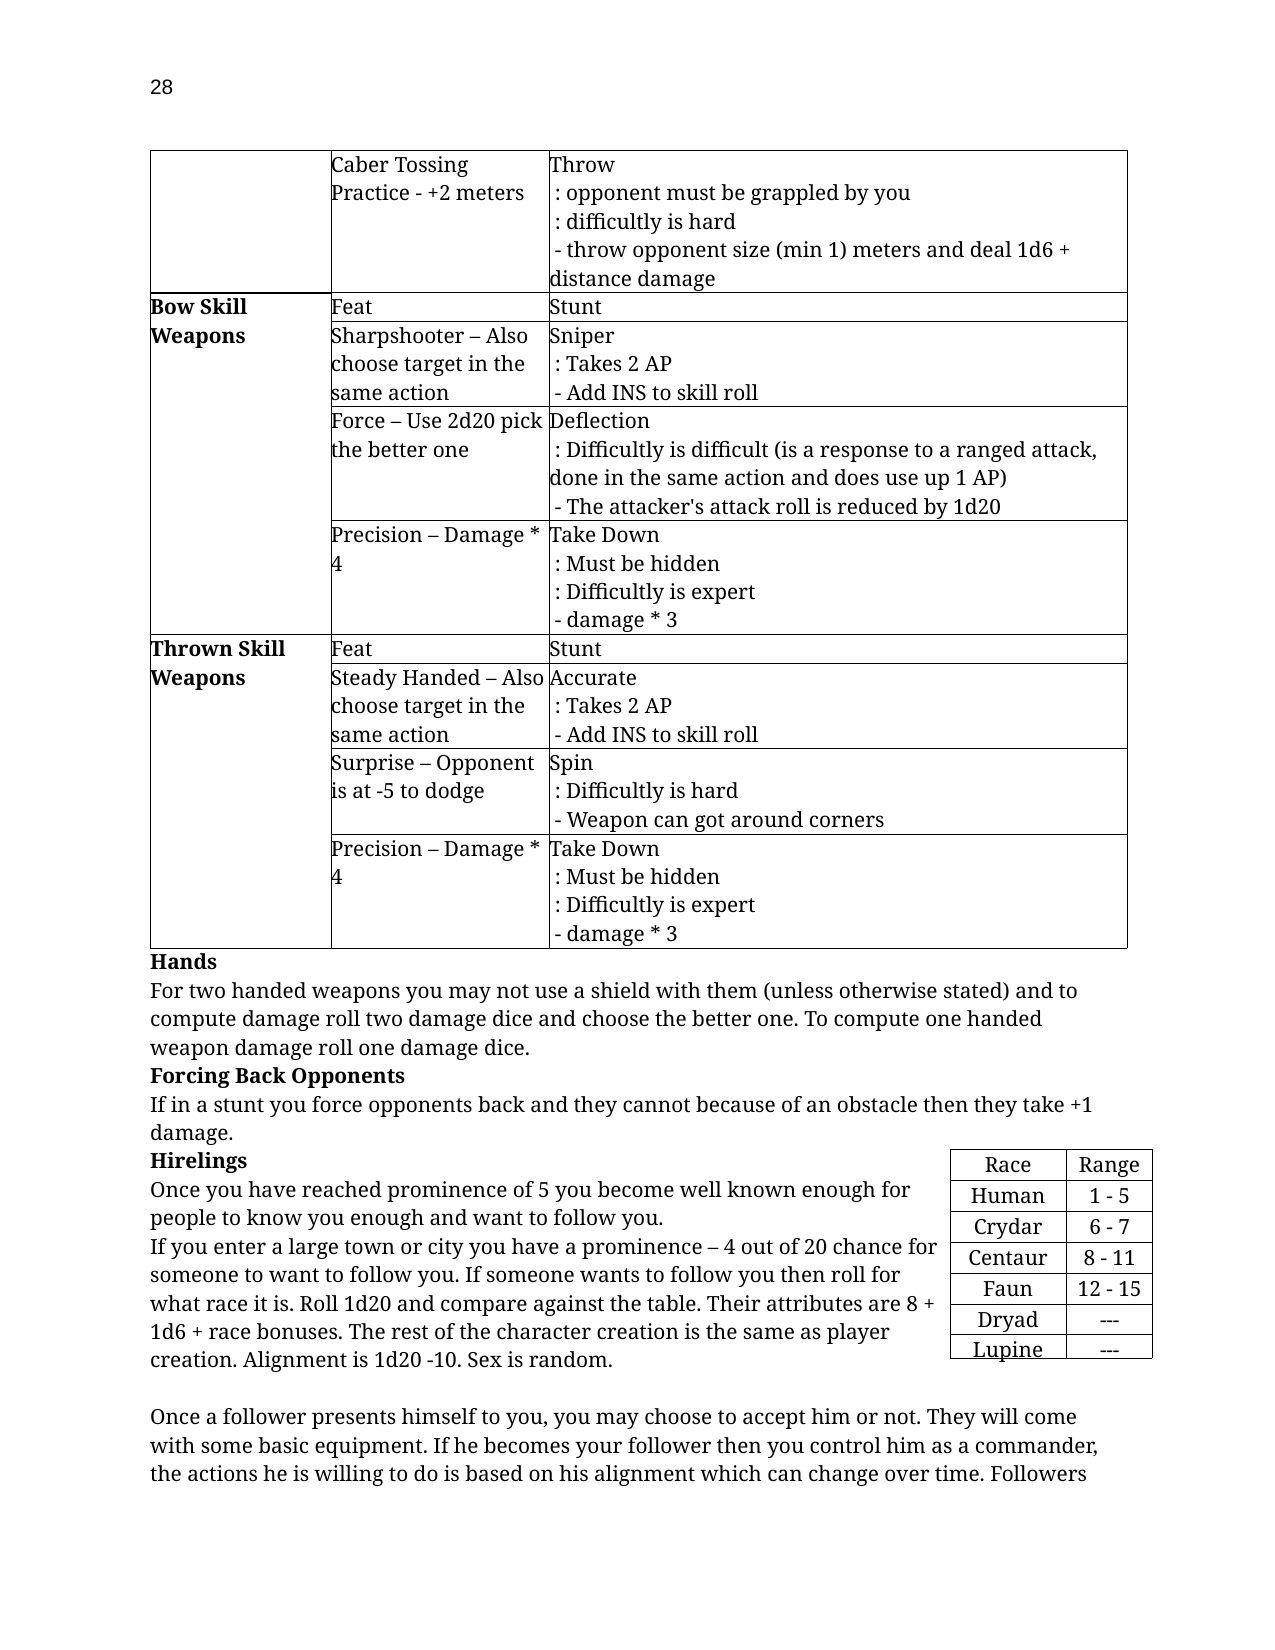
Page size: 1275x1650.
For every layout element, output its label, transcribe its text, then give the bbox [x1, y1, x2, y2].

table_cell Force – Use 2d20 pick the better one [332, 407, 549, 520]
table_cell --- [1067, 1335, 1152, 1358]
table_cell [151, 151, 331, 292]
table_header Thrown Skill Weapons [151, 635, 331, 947]
table_cell Take Down : Must be hidden : Difficultly is expert - damage * 3 [550, 835, 1127, 947]
table_header Feat [332, 635, 549, 663]
table_cell 1 - 5 [1067, 1181, 1152, 1211]
table_header Race [951, 1150, 1066, 1180]
table_cell Spin : Difficultly is hard - Weapon can got around corners [550, 749, 1127, 833]
text Once a follower presents himself to you, you may choose to accept him or not. They will come with some basic equipment. If he becomes your follower then you control him as a commander, the actions he is willing to do is based on his alignment which can change over time. Followers [150, 1402, 1125, 1488]
table_cell 8 - 11 [1067, 1243, 1152, 1273]
table_cell Throw : opponent must be grappled by you : difficultly is hard - throw opponent size (min 1) meters and deal 1d6 + distance damage [550, 151, 1127, 292]
table_cell Lupine [951, 1335, 1066, 1358]
table_cell Surprise – Opponent is at -5 to dodge [332, 749, 549, 833]
table_cell Accurate : Takes 2 AP - Add INS to skill roll [550, 664, 1127, 748]
table_header Feat [332, 293, 549, 321]
text Forcing Back Opponents [150, 1061, 1125, 1090]
text Once you have reached prominence of 5 you become well known enough for people to know you enough and want to follow you. [150, 1175, 950, 1232]
text Hirelings [150, 1147, 1125, 1175]
text For two handed weapons you may not use a shield with them (unless otherwise stated) and to compute damage roll two damage dice and choose the better one. To compute one handed weapon damage roll one damage dice. [150, 976, 1125, 1061]
text Hands [150, 949, 1125, 976]
table_cell Precision – Damage * 4 [332, 835, 549, 947]
table_cell Precision – Damage * 4 [332, 521, 549, 634]
table_cell Human [951, 1181, 1066, 1211]
table_header Range [1067, 1150, 1152, 1180]
table_cell Caber Tossing Practice - +2 meters [332, 151, 549, 292]
table_cell 12 - 15 [1067, 1274, 1152, 1303]
table_header Bow Skill Weapons [151, 294, 331, 634]
text If you enter a large town or city you have a prominence – 4 out of 20 chance for someone to want to follow you. If someone wants to follow you then roll for what race it is. Roll 1d20 and compare against the table. Their attributes are 8 + 1d6 + race bonuses. The rest of the character creation is the same as player creation. Alignment is 1d20 -10. Sex is random. [150, 1232, 1125, 1374]
table_cell Centaur [951, 1243, 1066, 1273]
table_cell Sniper : Takes 2 AP - Add INS to skill roll [550, 322, 1127, 406]
table_cell Sharpshooter – Also choose target in the same action [332, 322, 549, 406]
table_cell 6 - 7 [1067, 1212, 1152, 1242]
text If in a stunt you force opponents back and they cannot because of an obstacle then they take +1 damage. [150, 1090, 1125, 1147]
table_header Stunt [550, 293, 1127, 321]
table_header Stunt [550, 635, 1127, 663]
table_cell Faun [951, 1274, 1066, 1303]
table_cell Take Down : Must be hidden : Difficultly is expert - damage * 3 [550, 521, 1127, 634]
table_cell Crydar [951, 1212, 1066, 1242]
table_cell --- [1067, 1305, 1152, 1334]
table_cell Deflection : Difficultly is difficult (is a response to a ranged attack, done in the same action and does use up 1 AP) - The attacker's attack roll is reduced by 1d20 [550, 407, 1127, 520]
table_cell Steady Handed – Also choose target in the same action [332, 664, 549, 748]
table_cell Dryad [951, 1305, 1066, 1334]
